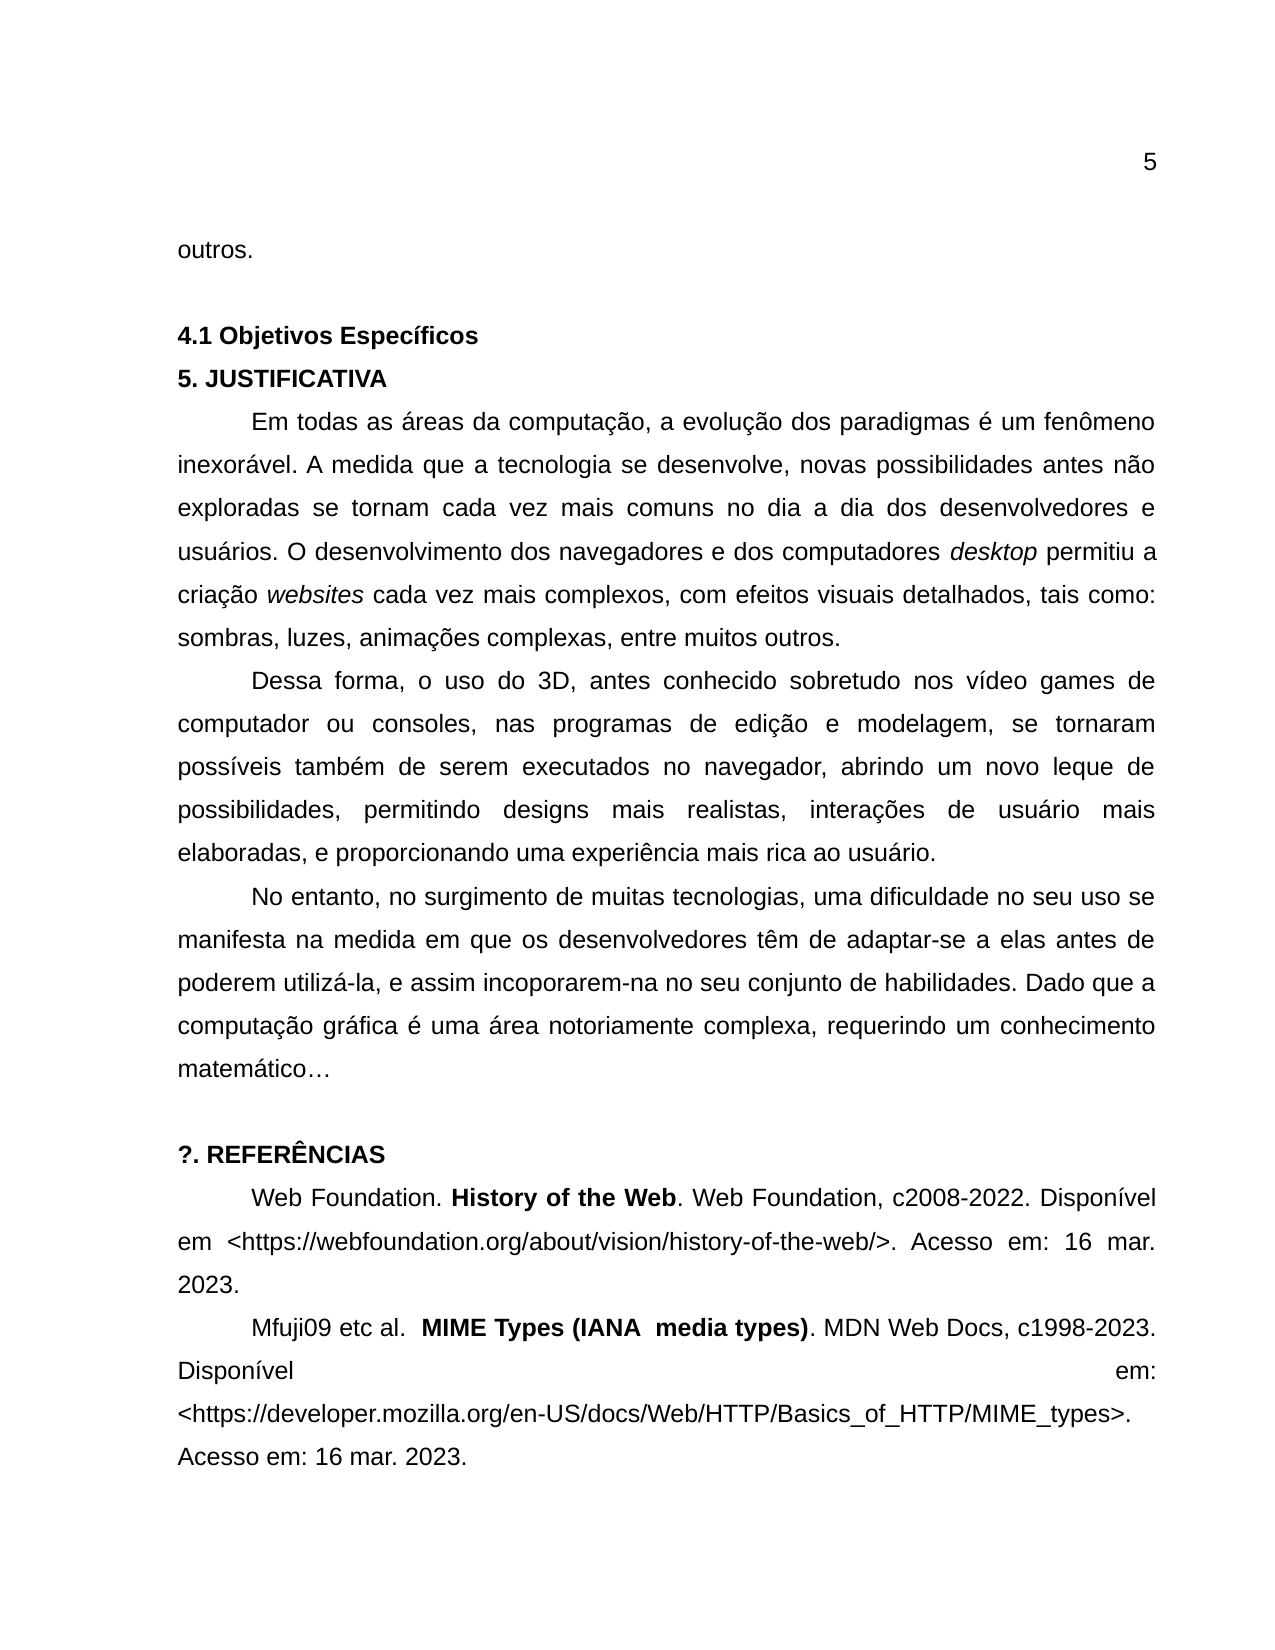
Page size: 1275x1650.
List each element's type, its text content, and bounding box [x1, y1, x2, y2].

text No entanto, no surgimento de muitas tecnologias, uma dificuldade no seu uso se manifesta na medida em que os desenvolvedores têm de adaptar-se a elas antes de poderem utilizá-la, e assim incoporarem-na no seu conjunto de habilidades. Dado que a computação gráfica é uma área notoriamente complexa, requerindo um conhecimento matemático… [177, 882, 1157, 1083]
text Web Foundation. History of the Web. Web Foundation, c2008-2022. Disponível em <https://webfoundation.org/about/vision/history-of-the-web/>. Acesso em: 16 mar. 2023. [177, 1183, 1157, 1298]
text Dessa forma, o uso do 3D, antes conhecido sobretudo nos vídeo games de computador ou consoles, nas programas de edição e modelagem, se tornaram possíveis também de serem executados no navegador, abrindo um novo leque de possibilidades, permitindo designs mais realistas, interações de usuário mais elaboradas, e proporcionando uma experiência mais rica ao usuário. [177, 666, 1157, 867]
text Em todas as áreas da computação, a evolução dos paradigmas é um fenômeno inexorável. A medida que a tecnologia se desenvolve, novas possibilidades antes não exploradas se tornam cada vez mais comuns no dia a dia dos desenvolvedores e usuários. O desenvolvimento dos navegadores e dos computadores desktop permitiu a criação websites cada vez mais complexos, com efeitos visuais detalhados, tais como: sombras, luzes, animações complexas, entre muitos outros. [177, 407, 1157, 652]
subtitle ?. REFERÊNCIAS [177, 1140, 1157, 1169]
text outros. [177, 235, 1157, 263]
subtitle 4.1 Objetivos Específicos [177, 321, 1157, 350]
subtitle 5. Justificativa [177, 364, 1157, 393]
text Mfuji09 etc al. MIME Types (IANA media types). MDN Web Docs, c1998-2023. Disponível em: <https://developer.mozilla.org/en-US/docs/Web/HTTP/Basics_of_HTTP/MIME_types>. Acesso em: 16 mar. 2023. [177, 1313, 1157, 1471]
